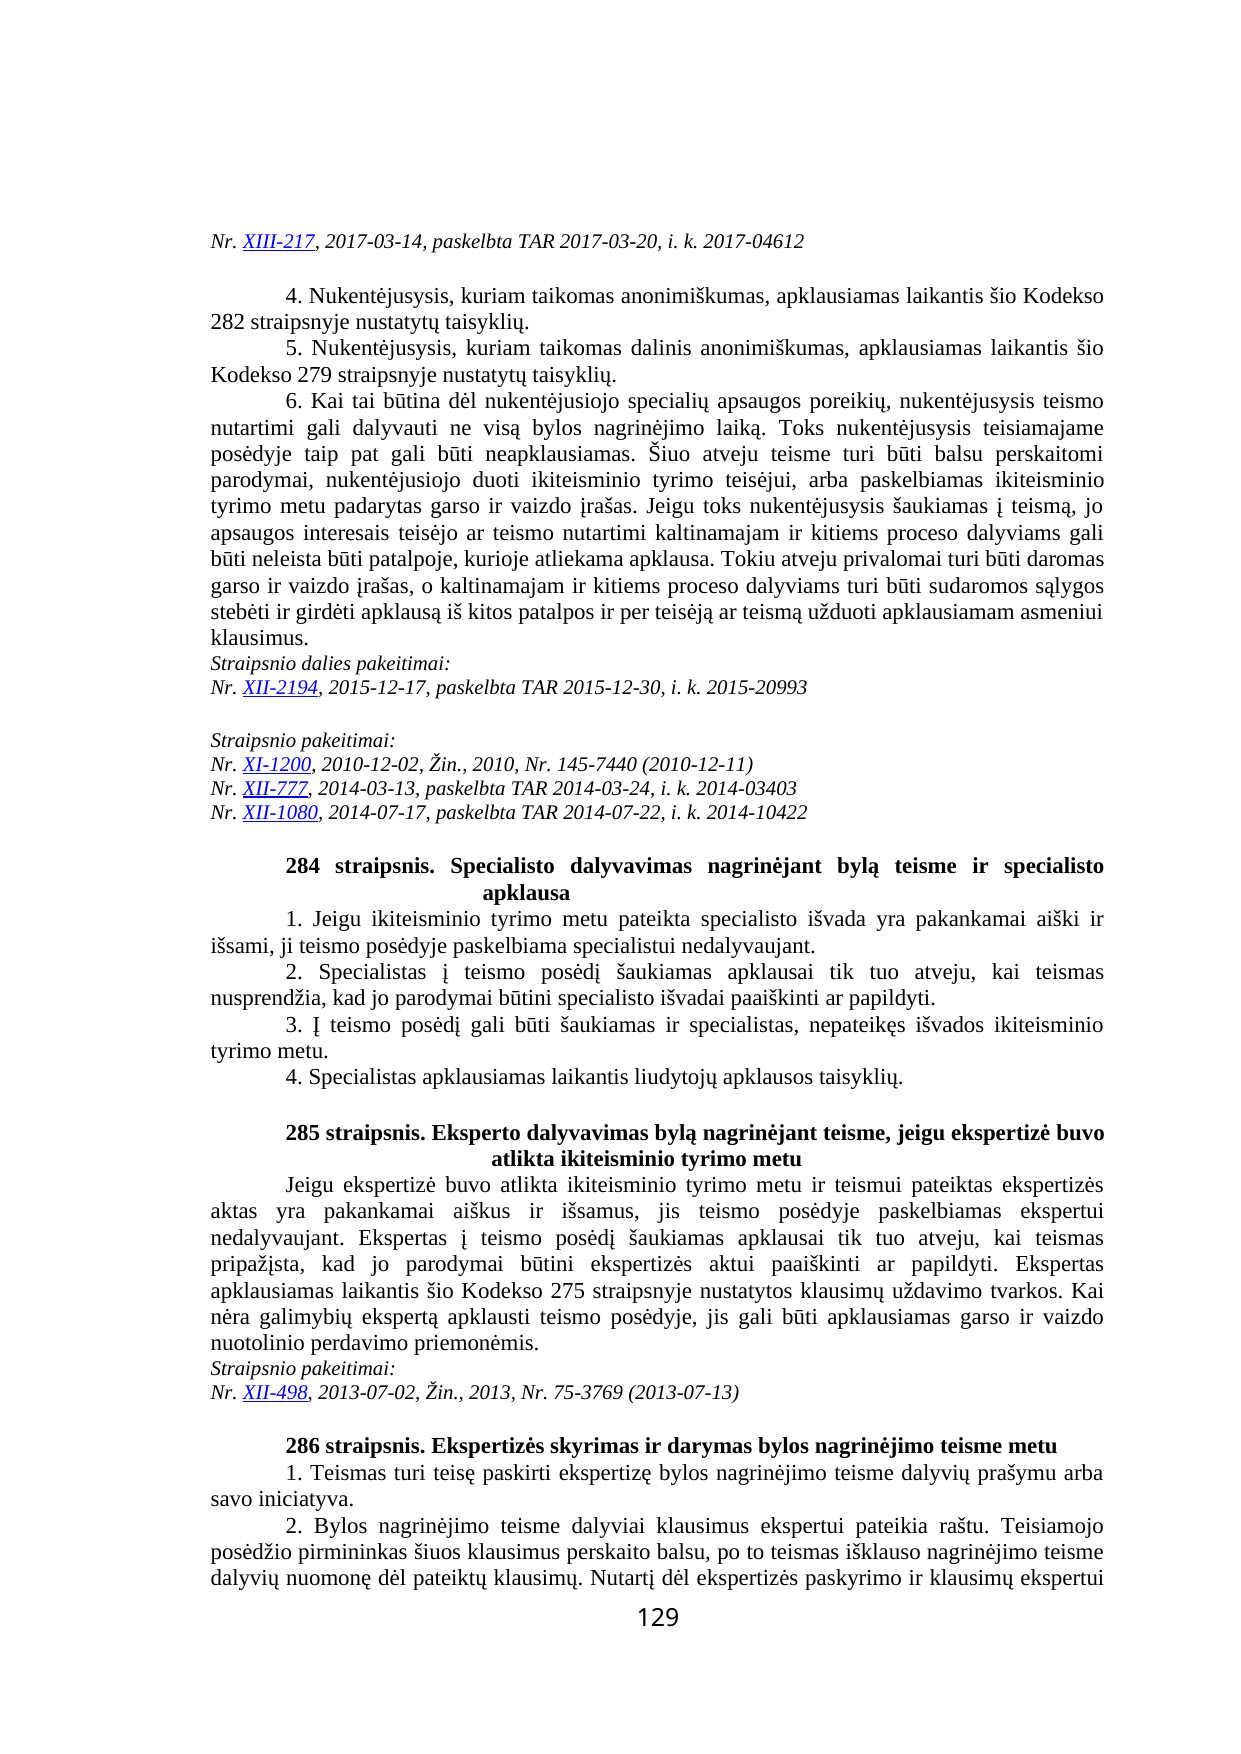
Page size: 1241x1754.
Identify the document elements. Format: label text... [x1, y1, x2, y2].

text Nr. XII-498, 2013-07-02, Žin., 2013, Nr. 75-3769 (2013-07-13) [210, 1380, 1105, 1404]
text 5. Nukentėjusysis, kuriam taikomas dalinis anonimiškumas, apklausiamas laikantis šio Kodekso 279 straipsnyje nustatytų taisyklių. [210, 334, 1105, 387]
text Nr. XII-1080, 2014-07-17, paskelbta TAR 2014-07-22, i. k. 2014-10422 [210, 800, 1105, 824]
text 4. Nukentėjusysis, kuriam taikomas anonimiškumas, apklausiamas laikantis šio Kodekso 282 straipsnyje nustatytų taisyklių. [210, 282, 1105, 334]
text 285 straipsnis. Eksperto dalyvavimas bylą nagrinėjant teisme, jeigu ekspertizė buvo atlikta ikiteisminio tyrimo metu [285, 1118, 1105, 1171]
text 284 straipsnis. Specialisto dalyvavimas nagrinėjant bylą teisme ir specialisto apklausa [285, 853, 1105, 905]
text Straipsnio dalies pakeitimai: [210, 651, 1105, 675]
text 6. Kai tai būtina dėl nukentėjusiojo specialių apsaugos poreikių, nukentėjusysis teismo nutartimi gali dalyvauti ne visą bylos nagrinėjimo laiką. Toks nukentėjusysis teisiamajame posėdyje taip pat gali būti neapklausiamas. Šiuo atveju teisme turi būti balsu perskaitomi parodymai, nukentėjusiojo duoti ikiteisminio tyrimo teisėjui, arba paskelbiamas ikiteisminio tyrimo metu padarytas garso ir vaizdo įrašas. Jeigu toks nukentėjusysis šaukiamas į teismą, jo apsaugos interesais teisėjo ar teismo nutartimi kaltinamajam ir kitiems proceso dalyviams gali būti neleista būti patalpoje, kurioje atliekama apklausa. Tokiu atveju privalomai turi būti daromas garso ir vaizdo įrašas, o kaltinamajam ir kitiems proceso dalyviams turi būti sudaromos sąlygos stebėti ir girdėti apklausą iš kitos patalpos ir per teisėją ar teismą užduoti apklausiamam asmeniui klausimus. [210, 387, 1105, 651]
text 3. Į teismo posėdį gali būti šaukiamas ir specialistas, nepateikęs išvados ikiteisminio tyrimo metu. [210, 1011, 1105, 1063]
text Nr. XII-2194, 2015-12-17, paskelbta TAR 2015-12-30, i. k. 2015-20993 [210, 675, 1105, 699]
text Straipsnio pakeitimai: [210, 728, 1105, 752]
text 4. Specialistas apklausiamas laikantis liudytojų apklausos taisyklių. [210, 1063, 1105, 1090]
text Nr. XII-777, 2014-03-13, paskelbta TAR 2014-03-24, i. k. 2014-03403 [210, 776, 1105, 800]
text 1. Teismas turi teisę paskirti ekspertizę bylos nagrinėjimo teisme dalyvių prašymu arba savo iniciatyva. [210, 1459, 1105, 1512]
text Straipsnio pakeitimai: [210, 1356, 1105, 1380]
text Nr. XI-1200, 2010-12-02, Žin., 2010, Nr. 145-7440 (2010-12-11) [210, 752, 1105, 776]
text 1. Jeigu ikiteisminio tyrimo metu pateikta specialisto išvada yra pakankamai aiški ir išsami, ji teismo posėdyje paskelbiama specialistui nedalyvaujant. [210, 905, 1105, 958]
text Jeigu ekspertizė buvo atlikta ikiteisminio tyrimo metu ir teismui pateiktas ekspertizės aktas yra pakankamai aiškus ir išsamus, jis teismo posėdyje paskelbiamas ekspertui nedalyvaujant. Ekspertas į teismo posėdį šaukiamas apklausai tik tuo atveju, kai teismas pripažįsta, kad jo parodymai būtini ekspertizės aktui paaiškinti ar papildyti. Ekspertas apklausiamas laikantis šio Kodekso 275 straipsnyje nustatytos klausimų uždavimo tvarkos. Kai nėra galimybių ekspertą apklausti teismo posėdyje, jis gali būti apklausiamas garso ir vaizdo nuotolinio perdavimo priemonėmis. [210, 1171, 1105, 1356]
text 2. Specialistas į teismo posėdį šaukiamas apklausai tik tuo atveju, kai teismas nusprendžia, kad jo parodymai būtini specialisto išvadai paaiškinti ar papildyti. [210, 958, 1105, 1011]
text 286 straipsnis. Ekspertizės skyrimas ir darymas bylos nagrinėjimo teisme metu [285, 1433, 1105, 1459]
text Nr. XIII-217, 2017-03-14, paskelbta TAR 2017-03-20, i. k. 2017-04612 [210, 229, 1105, 253]
text 2. Bylos nagrinėjimo teisme dalyviai klausimus ekspertui pateikia raštu. Teisiamojo posėdžio pirmininkas šiuos klausimus perskaito balsu, po to teismas išklauso nagrinėjimo teisme dalyvių nuomonę dėl pateiktų klausimų. Nutartį dėl ekspertizės paskyrimo ir klausimų ekspertui [210, 1512, 1105, 1591]
